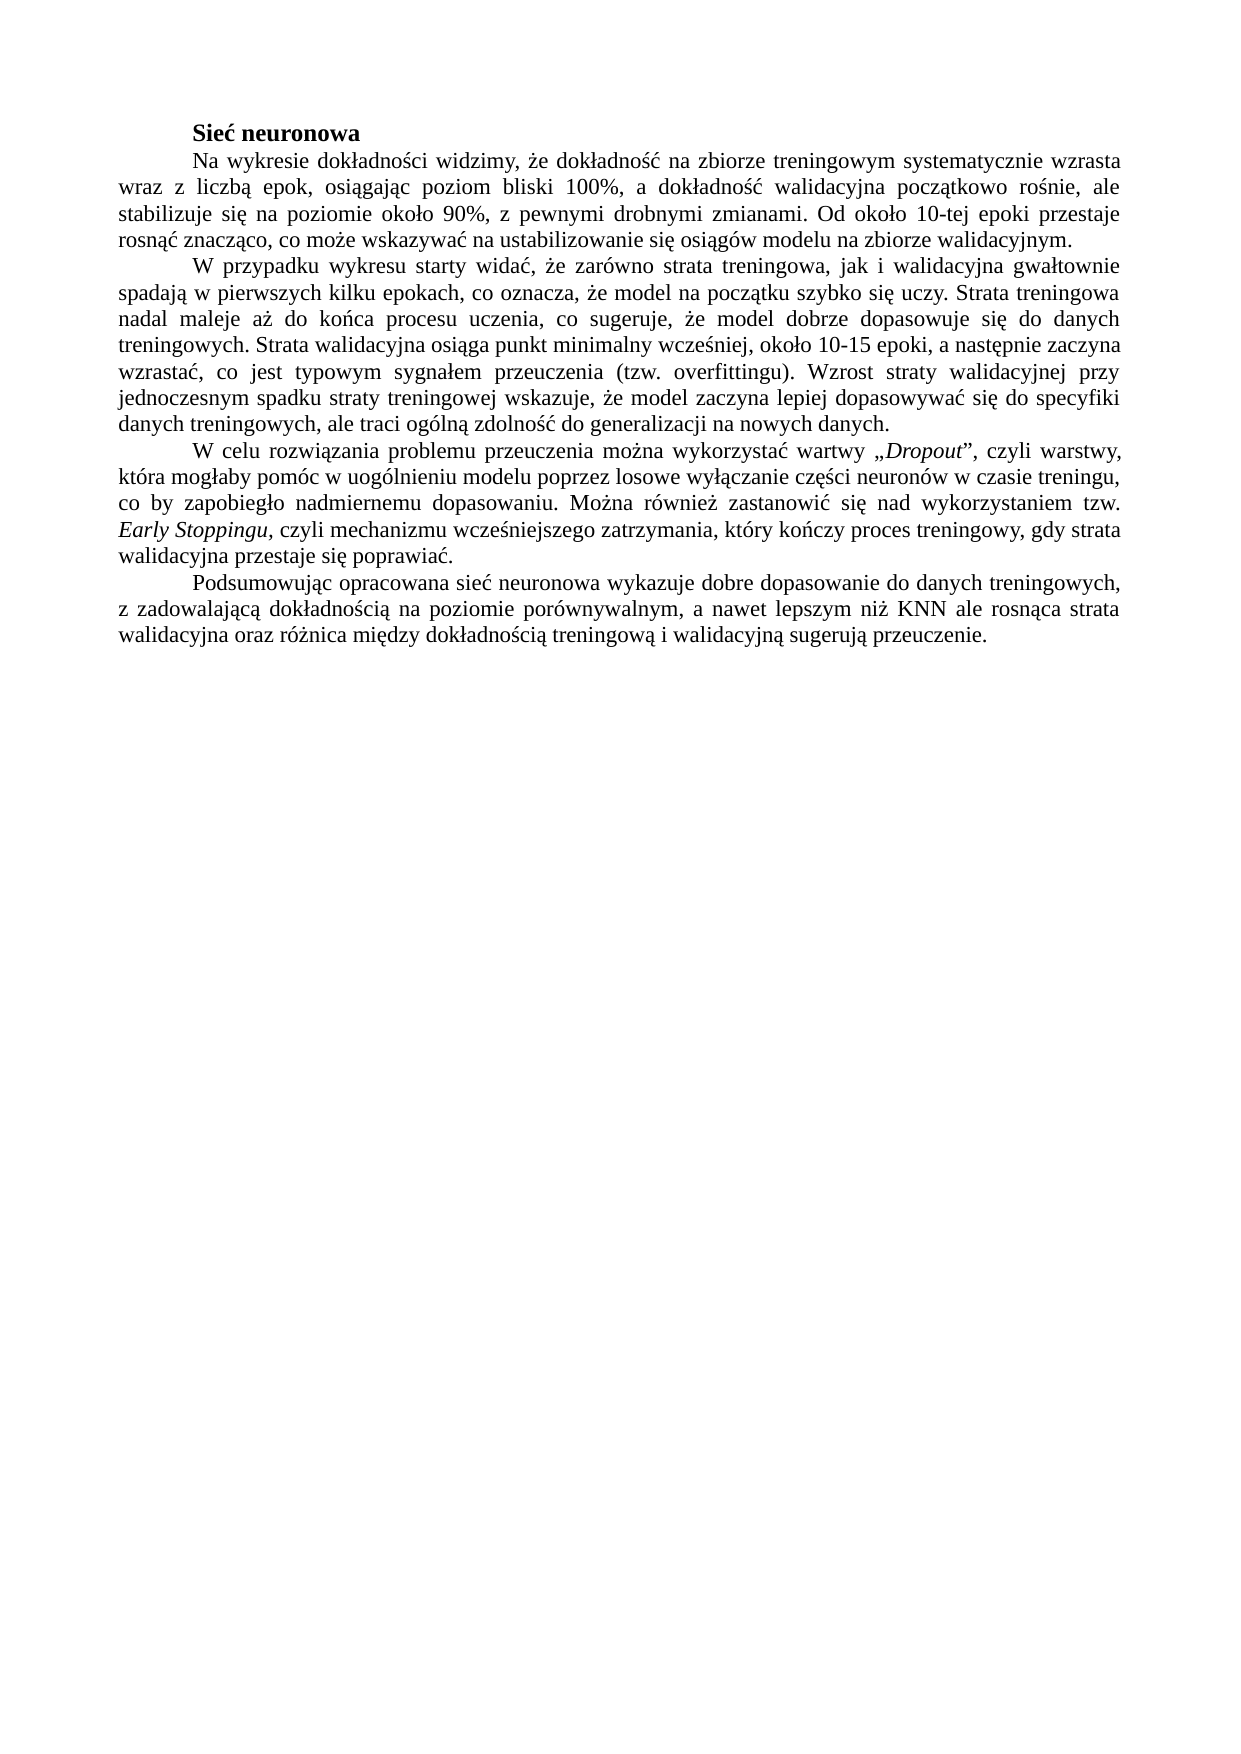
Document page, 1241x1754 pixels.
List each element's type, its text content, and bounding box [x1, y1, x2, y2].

text W celu rozwiązania problemu przeuczenia można wykorzystać wartwy „Dropout”, czyli warstwy, która mogłaby pomóc w uogólnieniu modelu poprzez losowe wyłączanie części neuronów w czasie treningu, co by zapobiegło nadmiernemu dopasowaniu. Można również zastanowić się nad wykorzystaniem tzw. Early Stoppingu, czyli mechanizmu wcześniejszego zatrzymania, który kończy proces treningowy, gdy strata walidacyjna przestaje się poprawiać. [118, 437, 1122, 568]
text Na wykresie dokładności widzimy, że dokładność na zbiorze treningowym systematycznie wzrasta wraz z liczbą epok, osiągając poziom bliski 100%, a dokładność walidacyjna początkowo rośnie, ale stabilizuje się na poziomie około 90%, z pewnymi drobnymi zmianami. Od około 10-tej epoki przestaje rosnąć znacząco, co może wskazywać na ustabilizowanie się osiągów modelu na zbiorze walidacyjnym. [118, 147, 1122, 252]
text W przypadku wykresu starty widać, że zarówno strata treningowa, jak i walidacyjna gwałtownie spadają w pierwszych kilku epokach, co oznacza, że model na początku szybko się uczy. Strata treningowa nadal maleje aż do końca procesu uczenia, co sugeruje, że model dobrze dopasowuje się do danych treningowych. Strata walidacyjna osiąga punkt minimalny wcześniej, około 10-15 epoki, a następnie zaczyna wzrastać, co jest typowym sygnałem przeuczenia (tzw. overfittingu). Wzrost straty walidacyjnej przy jednoczesnym spadku straty treningowej wskazuje, że model zaczyna lepiej dopasowywać się do specyfiki danych treningowych, ale traci ogólną zdolność do generalizacji na nowych danych. [118, 252, 1122, 437]
text Podsumowując opracowana sieć neuronowa wykazuje dobre dopasowanie do danych treningowych, z zadowalającą dokładnością na poziomie porównywalnym, a nawet lepszym niż KNN ale rosnąca strata walidacyjna oraz różnica między dokładnością treningową i walidacyjną sugerują przeuczenie. [118, 568, 1122, 648]
text Sieć neuronowa [118, 118, 1122, 147]
